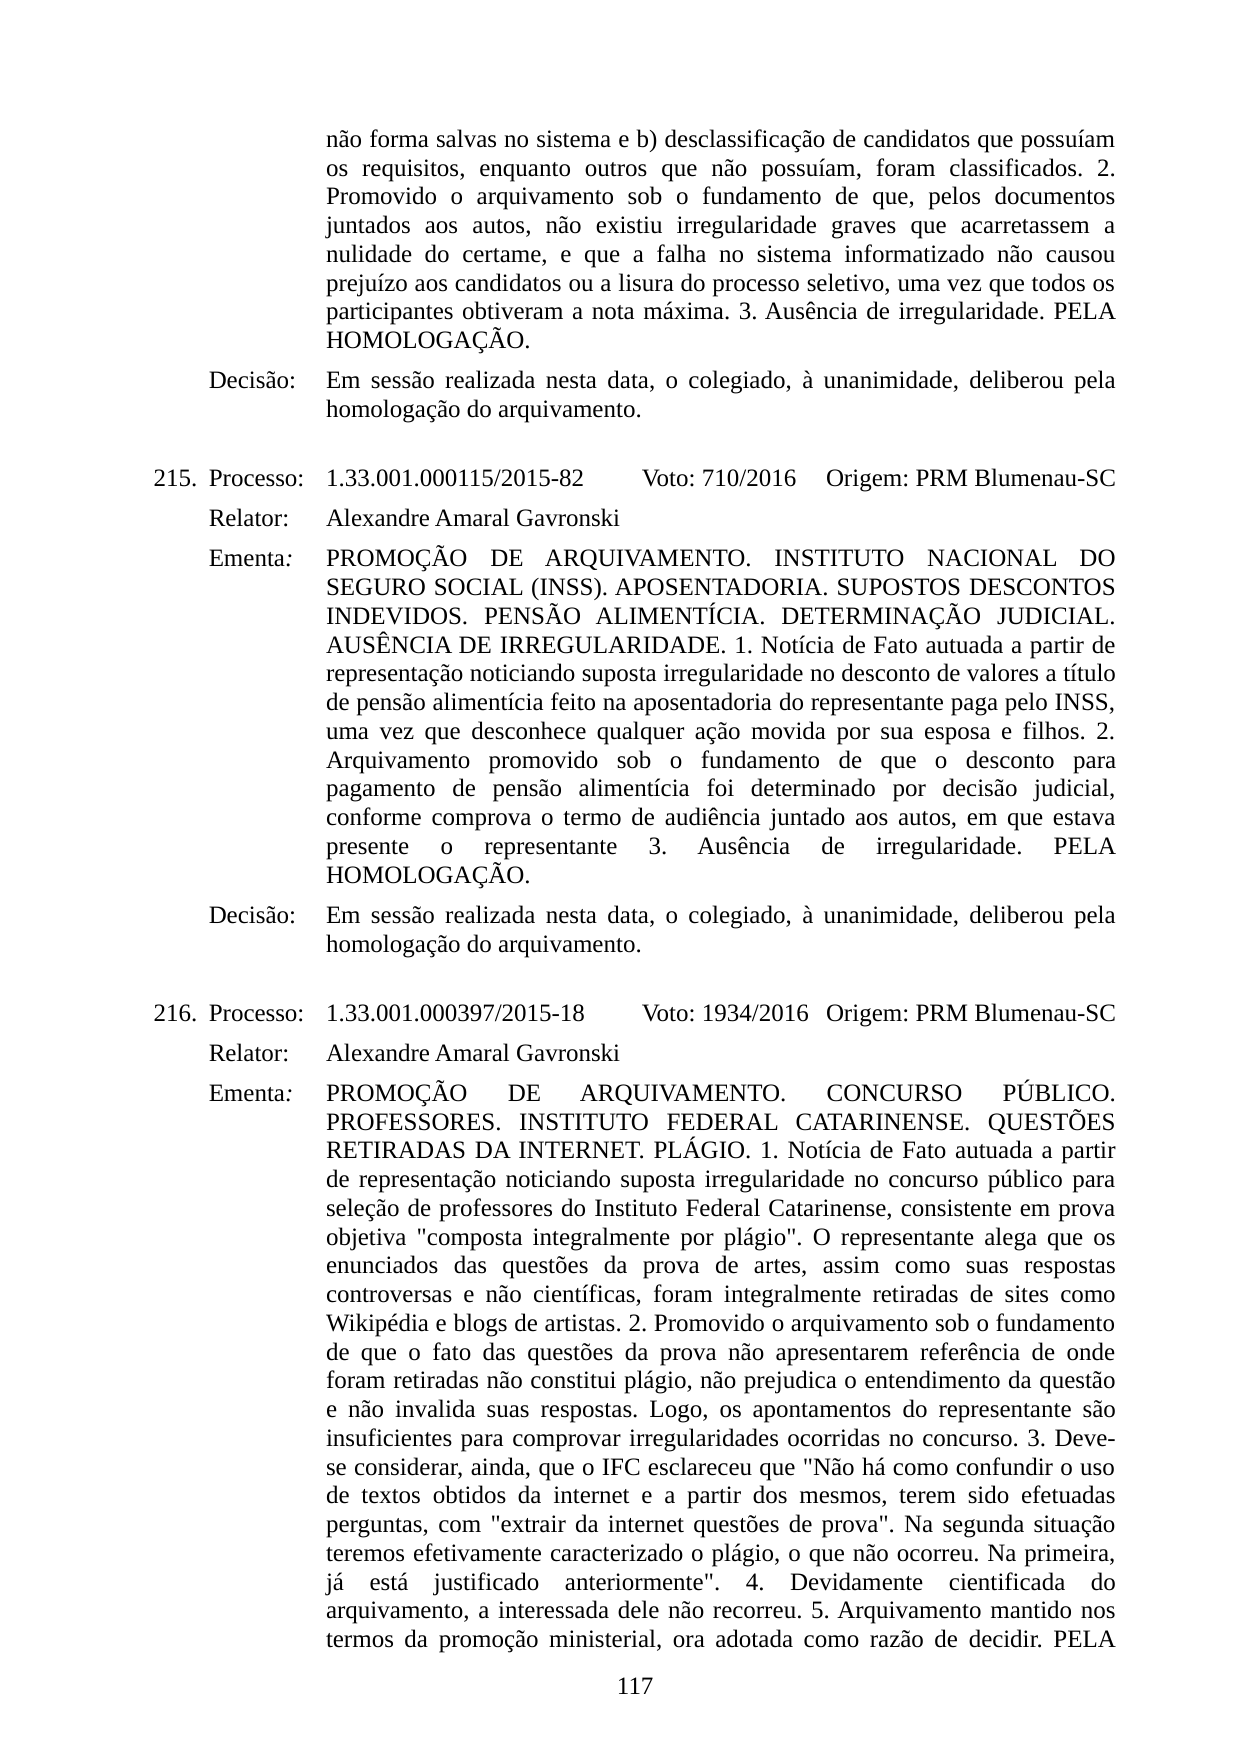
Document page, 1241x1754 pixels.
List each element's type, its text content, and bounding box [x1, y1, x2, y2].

table_cell [148, 118, 203, 359]
table_cell [148, 1072, 203, 1659]
table_header 216. [148, 992, 203, 1032]
table_cell [148, 1032, 203, 1072]
table_cell Decisão: [203, 360, 320, 428]
table_cell [148, 894, 203, 963]
table_cell PROMOÇÃO DE ARQUIVAMENTO. CONCURSO PÚBLICO. PROFESSORES. INSTITUTO FEDERAL CATARINENSE. QUESTÕES RETIRADAS DA INTERNET. PLÁGIO. 1. Notícia de Fato autuada a partir de representação noticiando suposta irregularidade no concurso público para seleção de professores do Instituto Federal Catarinense, consistente em prova objetiva "composta integralmente por plágio". O representante alega que os enunciados das questões da prova de artes, assim como suas respostas controversas e não científicas, foram integralmente retiradas de sites como Wikipédia e blogs de artistas. 2. Promovido o arquivamento sob o fundamento de que o fato das questões da prova não apresentarem referência de onde foram retiradas não constitui plágio, não prejudica o entendimento da questão e não invalida suas respostas. Logo, os apontamentos do representante são insuficientes para comprovar irregularidades ocorridas no concurso. 3. Deve-se considerar, ainda, que o IFC esclareceu que "Não há como confundir o uso de textos obtidos da internet e a partir dos mesmos, terem sido efetuadas perguntas, com "extrair da internet questões de prova". Na segunda situação teremos efetivamente caracterizado o plágio, o que não ocorreu. Na primeira, já está justificado anteriormente". 4. Devidamente cientificada do arquivamento, a interessada dele não recorreu. 5. Arquivamento mantido nos termos da promoção ministerial, ora adotada como razão de decidir. PELA [320, 1072, 1122, 1659]
table_cell Em sessão realizada nesta data, o colegiado, à unanimidade, deliberou pela homologação do arquivamento. [320, 360, 1122, 428]
table_header Origem: PRM Blumenau-SC [820, 992, 1122, 1032]
table_header 1.33.001.000115/2015-82 [320, 457, 636, 497]
table_cell Alexandre Amaral Gavronski [320, 1032, 1122, 1072]
table_cell Ementa: [203, 1072, 320, 1659]
table_header 215. [148, 457, 203, 497]
table_cell [148, 538, 203, 894]
table_header Voto: 710/2016 [636, 457, 820, 497]
table_header 1.33.001.000397/2015-18 [320, 992, 636, 1032]
table_cell Alexandre Amaral Gavronski [320, 498, 1122, 538]
table_cell não forma salvas no sistema e b) desclassificação de candidatos que possuíam os requisitos, enquanto outros que não possuíam, foram classificados. 2. Promovido o arquivamento sob o fundamento de que, pelos documentos juntados aos autos, não existiu irregularidade graves que acarretassem a nulidade do certame, e que a falha no sistema informatizado não causou prejuízo aos candidatos ou a lisura do processo seletivo, uma vez que todos os participantes obtiveram a nota máxima. 3. Ausência de irregularidade. PELA HOMOLOGAÇÃO. [320, 118, 1122, 359]
table_header Origem: PRM Blumenau-SC [820, 457, 1122, 497]
table_cell Decisão: [203, 894, 320, 963]
table_cell Relator: [203, 498, 320, 538]
table_cell Em sessão realizada nesta data, o colegiado, à unanimidade, deliberou pela homologação do arquivamento. [320, 894, 1122, 963]
table_header Processo: [203, 992, 320, 1032]
table_cell [148, 498, 203, 538]
table_header Voto: 1934/2016 [636, 992, 820, 1032]
table_cell PROMOÇÃO DE ARQUIVAMENTO. INSTITUTO NACIONAL DO SEGURO SOCIAL (INSS). APOSENTADORIA. SUPOSTOS DESCONTOS INDEVIDOS. PENSÃO ALIMENTÍCIA. DETERMINAÇÃO JUDICIAL. AUSÊNCIA DE IRREGULARIDADE. 1. Notícia de Fato autuada a partir de representação noticiando suposta irregularidade no desconto de valores a título de pensão alimentícia feito na aposentadoria do representante paga pelo INSS, uma vez que desconhece qualquer ação movida por sua esposa e filhos. 2. Arquivamento promovido sob o fundamento de que o desconto para pagamento de pensão alimentícia foi determinado por decisão judicial, conforme comprova o termo de audiência juntado aos autos, em que estava presente o representante 3. Ausência de irregularidade. PELA HOMOLOGAÇÃO. [320, 538, 1122, 894]
table_header Processo: [203, 457, 320, 497]
table_cell Relator: [203, 1032, 320, 1072]
table_cell [148, 360, 203, 428]
table_cell [203, 118, 320, 359]
table_cell Ementa: [203, 538, 320, 894]
